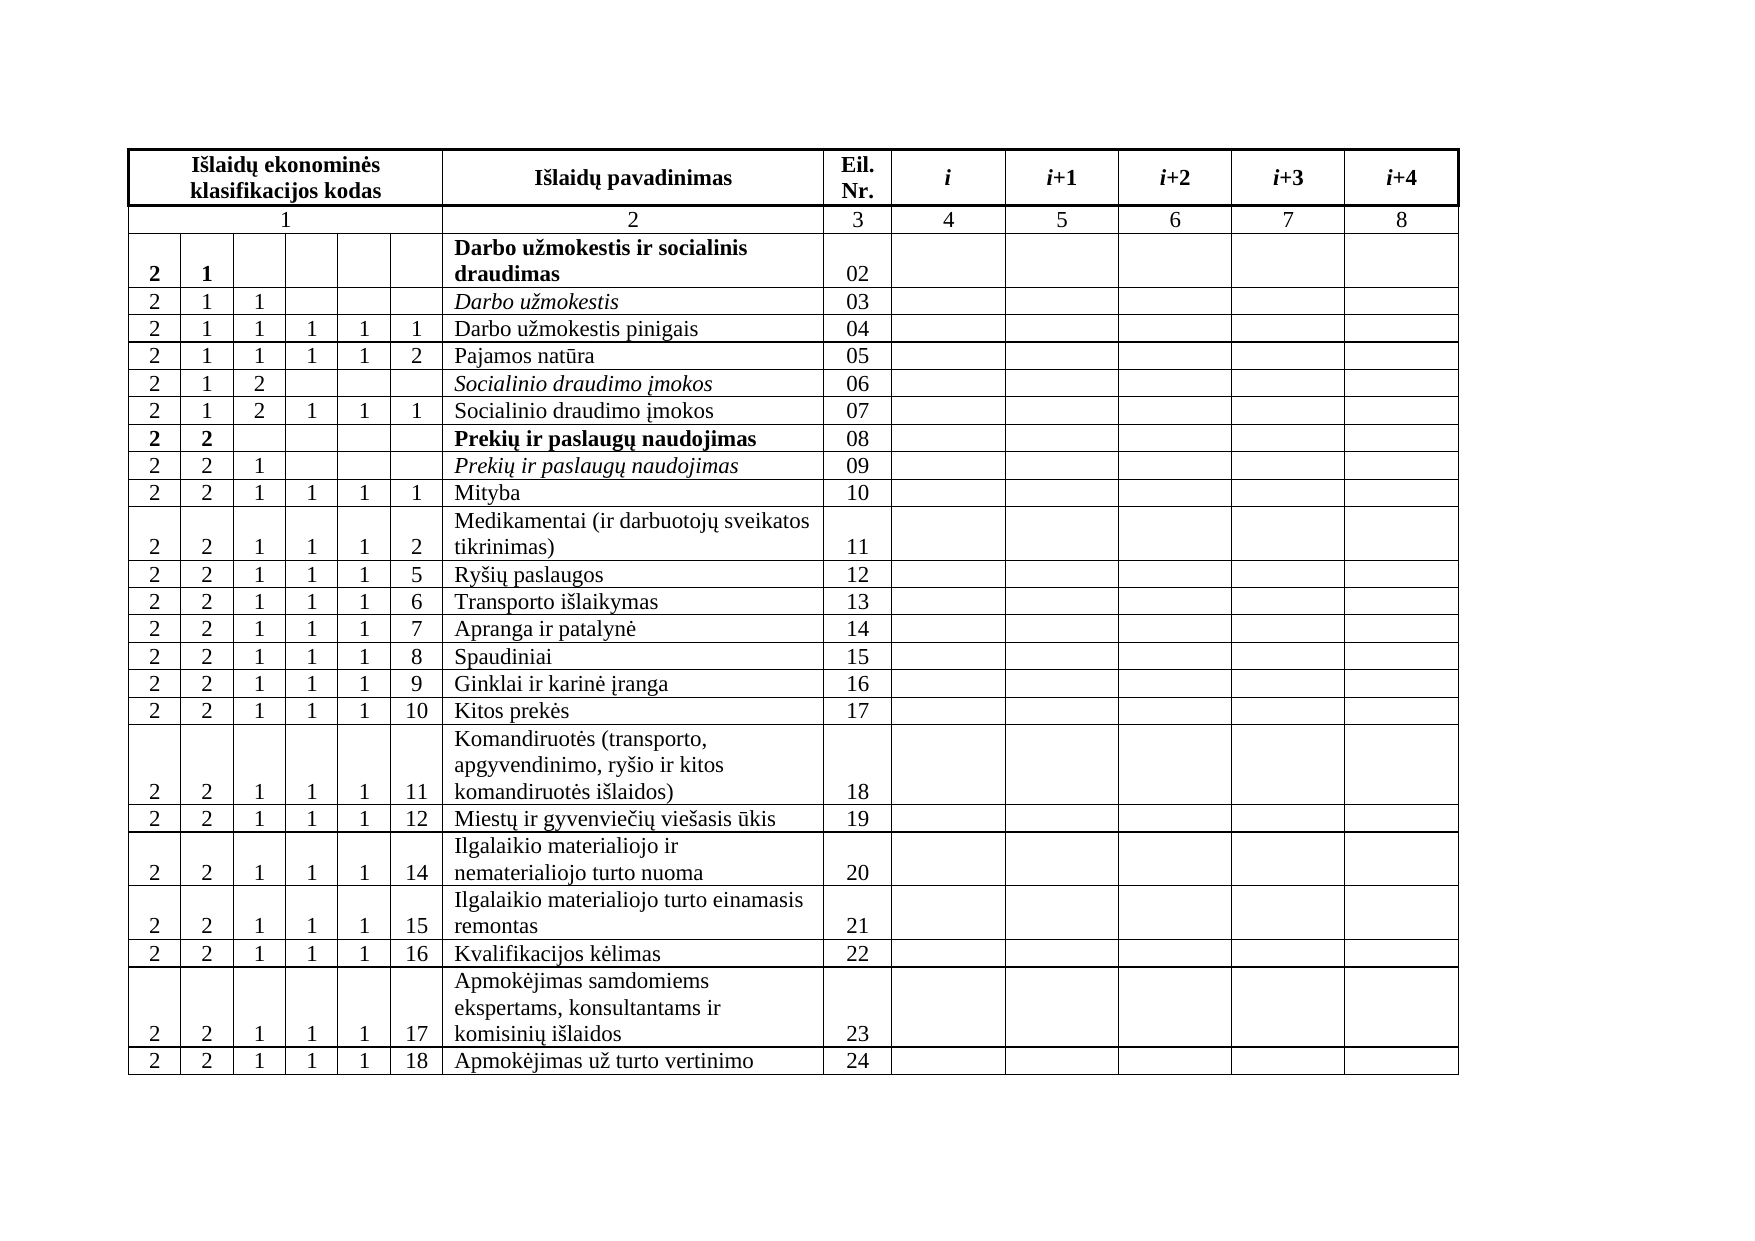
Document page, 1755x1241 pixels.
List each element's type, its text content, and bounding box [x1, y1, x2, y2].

table_cell 1 [286, 1048, 337, 1074]
table_cell 2 [129, 670, 180, 697]
table_cell [391, 452, 442, 478]
table_cell 1 [234, 315, 285, 341]
table_cell [892, 507, 1005, 559]
table_header i+4 [1345, 151, 1457, 203]
table_cell 1 [234, 1048, 285, 1074]
table_cell [1232, 507, 1344, 559]
table_cell 16 [824, 670, 891, 697]
table_cell [1232, 370, 1344, 396]
table_cell [1345, 315, 1458, 341]
table_cell 2 [181, 940, 233, 966]
table_cell [892, 480, 1005, 506]
table_cell 2 [181, 452, 233, 478]
table_cell 1 [338, 343, 390, 369]
table_cell 1 [286, 561, 337, 587]
table_cell [1232, 480, 1344, 506]
table_cell [1232, 288, 1344, 314]
table_cell [1232, 234, 1344, 287]
table_cell 2 [181, 670, 233, 697]
table_cell 2 [129, 370, 180, 396]
table_cell 1 [286, 698, 337, 724]
table_cell 2 [443, 207, 823, 233]
table_cell 1 [181, 234, 233, 287]
table_cell 5 [391, 561, 442, 587]
table_cell [1119, 561, 1231, 587]
table_cell 2 [391, 343, 442, 369]
table_cell [391, 370, 442, 396]
table_cell [1006, 234, 1118, 287]
table_cell 2 [129, 805, 180, 831]
table_cell 22 [824, 940, 891, 966]
table_cell [286, 370, 337, 396]
table_cell Apmokėjimas samdomiems ekspertams, konsultantams ir komisinių išlaidos [443, 968, 823, 1046]
table_cell 1 [286, 805, 337, 831]
table_cell Darbo užmokestis ir socialinis draudimas [443, 234, 823, 287]
table_cell 7 [391, 615, 442, 642]
table_cell 2 [129, 886, 180, 939]
table_cell [234, 425, 285, 451]
table_cell 24 [824, 1048, 891, 1074]
table_cell Mityba [443, 480, 823, 506]
table_header Išlaidų ekonominės klasifikacijos kodas [130, 151, 442, 203]
table_cell [1345, 725, 1458, 804]
table_cell [234, 234, 285, 287]
table_cell [1232, 643, 1344, 669]
table_cell Socialinio draudimo įmokos [443, 370, 823, 396]
table_cell Miestų ir gyvenviečių viešasis ūkis [443, 805, 823, 831]
table_cell [1119, 480, 1231, 506]
table_cell 1 [234, 507, 285, 559]
table_cell 2 [391, 507, 442, 559]
table_cell 1 [234, 615, 285, 642]
table_cell 8 [391, 643, 442, 669]
table_cell [1119, 343, 1231, 369]
table_cell [1006, 288, 1118, 314]
table_cell 2 [129, 940, 180, 966]
table_cell [1006, 940, 1118, 966]
table_cell 2 [129, 315, 180, 341]
table_cell 10 [824, 480, 891, 506]
table_cell [1232, 698, 1344, 724]
table_cell 14 [391, 833, 442, 885]
table_cell Komandiruotės (transporto, apgyvendinimo, ryšio ir kitos komandiruotės išlaidos) [443, 725, 823, 804]
table_cell 2 [181, 507, 233, 559]
table_cell 2 [181, 425, 233, 451]
table_cell 08 [824, 425, 891, 451]
table_cell 1 [338, 615, 390, 642]
table_cell 2 [129, 452, 180, 478]
table_cell [1119, 425, 1231, 451]
table_cell [1006, 343, 1118, 369]
table_cell 1 [286, 588, 337, 614]
table_cell [338, 288, 390, 314]
table_cell [286, 288, 337, 314]
table_cell 1 [338, 480, 390, 506]
table_cell 2 [181, 480, 233, 506]
table_cell 1 [286, 833, 337, 885]
table_cell 1 [286, 615, 337, 642]
table_cell [1345, 343, 1458, 369]
table_cell Prekių ir paslaugų naudojimas [443, 425, 823, 451]
table_cell 2 [129, 234, 180, 287]
table_cell [1232, 968, 1344, 1046]
table_cell Ginklai ir karinė įranga [443, 670, 823, 697]
table_cell [1119, 452, 1231, 478]
table_cell [1345, 670, 1458, 697]
table_cell 1 [286, 940, 337, 966]
table_cell [892, 805, 1005, 831]
table_cell 1 [286, 397, 337, 424]
table_cell 1 [338, 805, 390, 831]
table_cell [1119, 805, 1231, 831]
table_cell [1345, 588, 1458, 614]
table_cell [1345, 370, 1458, 396]
table_cell [1119, 670, 1231, 697]
table_cell [1119, 643, 1231, 669]
table_cell [1232, 425, 1344, 451]
table_cell [1119, 886, 1231, 939]
table_cell [1006, 452, 1118, 478]
table_cell 1 [234, 561, 285, 587]
table_cell [1119, 288, 1231, 314]
table_cell [1006, 643, 1118, 669]
table_cell [286, 452, 337, 478]
table_cell 2 [181, 886, 233, 939]
table_cell [892, 940, 1005, 966]
table_cell 13 [824, 588, 891, 614]
table_cell [1006, 1048, 1118, 1074]
table_cell 09 [824, 452, 891, 478]
table_cell 2 [234, 397, 285, 424]
table_cell Medikamentai (ir darbuotojų sveikatos tikrinimas) [443, 507, 823, 559]
table_cell 1 [338, 643, 390, 669]
table_header i+2 [1119, 151, 1231, 203]
table_cell [1006, 315, 1118, 341]
table_cell [1119, 507, 1231, 559]
table_cell [892, 643, 1005, 669]
table_cell 1 [234, 833, 285, 885]
table_cell 1 [338, 1048, 390, 1074]
table_cell 2 [129, 725, 180, 804]
table_cell Socialinio draudimo įmokos [443, 397, 823, 424]
table_cell 2 [181, 1048, 233, 1074]
table_cell 1 [181, 343, 233, 369]
table_cell 2 [129, 397, 180, 424]
table_cell 1 [338, 886, 390, 939]
table_cell 5 [1006, 207, 1118, 233]
table_cell [1345, 968, 1458, 1046]
table_cell 1 [391, 397, 442, 424]
table_cell [1006, 833, 1118, 885]
table_cell [892, 968, 1005, 1046]
table_cell 23 [824, 968, 891, 1046]
table_cell 2 [129, 643, 180, 669]
table_cell 1 [234, 940, 285, 966]
table_cell 2 [129, 588, 180, 614]
table_cell 06 [824, 370, 891, 396]
table_cell [1006, 370, 1118, 396]
table_cell Apmokėjimas už turto vertinimo [443, 1048, 823, 1074]
table_cell [1006, 480, 1118, 506]
table_cell 1 [181, 370, 233, 396]
table_cell [391, 234, 442, 287]
table_cell 2 [129, 1048, 180, 1074]
table_cell Prekių ir paslaugų naudojimas [443, 452, 823, 478]
table_cell 2 [181, 643, 233, 669]
table_cell [338, 370, 390, 396]
table_cell 10 [391, 698, 442, 724]
table_cell 1 [391, 315, 442, 341]
table_cell [1006, 425, 1118, 451]
table_cell [1119, 370, 1231, 396]
table_cell Darbo užmokestis pinigais [443, 315, 823, 341]
table_header Išlaidų pavadinimas [443, 151, 823, 203]
table_cell 1 [234, 725, 285, 804]
table_cell 2 [181, 968, 233, 1046]
table_cell 3 [824, 207, 891, 233]
table_cell [338, 452, 390, 478]
table_cell [1345, 288, 1458, 314]
table_cell 04 [824, 315, 891, 341]
table_cell Spaudiniai [443, 643, 823, 669]
table_cell [1345, 1048, 1458, 1074]
table_cell [1006, 588, 1118, 614]
table_cell [1345, 507, 1458, 559]
table_cell [1119, 588, 1231, 614]
table_cell [1119, 698, 1231, 724]
table_cell 1 [234, 588, 285, 614]
table_cell 1 [286, 643, 337, 669]
table_cell [1345, 561, 1458, 587]
table_cell 1 [338, 507, 390, 559]
table_cell Kvalifikacijos kėlimas [443, 940, 823, 966]
table_cell 1 [234, 670, 285, 697]
table_cell 1 [338, 588, 390, 614]
table_cell Ryšių paslaugos [443, 561, 823, 587]
table_cell [1119, 234, 1231, 287]
table_cell 1 [338, 725, 390, 804]
table_cell 2 [129, 343, 180, 369]
table_cell [1006, 670, 1118, 697]
table_cell [1006, 805, 1118, 831]
table_cell 2 [129, 425, 180, 451]
table_cell [892, 370, 1005, 396]
table_cell [1119, 397, 1231, 424]
table_cell [1232, 725, 1344, 804]
table_header Eil. Nr. [824, 151, 891, 203]
table_cell 21 [824, 886, 891, 939]
table_cell 1 [286, 315, 337, 341]
table_cell 8 [1345, 207, 1458, 233]
table_cell 1 [286, 886, 337, 939]
table_cell [892, 397, 1005, 424]
table_cell [1006, 725, 1118, 804]
table_cell [1345, 833, 1458, 885]
table_cell Darbo užmokestis [443, 288, 823, 314]
table_cell 1 [234, 698, 285, 724]
table_cell [338, 234, 390, 287]
table_cell 1 [286, 968, 337, 1046]
table_cell [892, 725, 1005, 804]
table_cell [1345, 480, 1458, 506]
table_cell 1 [181, 397, 233, 424]
table_cell [1119, 940, 1231, 966]
table_cell 18 [391, 1048, 442, 1074]
table_cell 11 [824, 507, 891, 559]
table_cell 1 [234, 343, 285, 369]
table_cell [286, 234, 337, 287]
table_cell 1 [286, 480, 337, 506]
table_cell [1345, 234, 1458, 287]
table_cell [892, 698, 1005, 724]
table_cell [892, 452, 1005, 478]
table_cell [892, 343, 1005, 369]
table_cell 18 [824, 725, 891, 804]
table_cell 1 [234, 805, 285, 831]
table_cell [1232, 615, 1344, 642]
table_cell Pajamos natūra [443, 343, 823, 369]
table_cell 1 [338, 940, 390, 966]
table_cell 1 [338, 397, 390, 424]
table_cell 03 [824, 288, 891, 314]
table_cell 1 [234, 968, 285, 1046]
table_cell 1 [181, 315, 233, 341]
table_cell [1232, 561, 1344, 587]
table_cell [391, 425, 442, 451]
table_cell 2 [129, 833, 180, 885]
table_cell 6 [391, 588, 442, 614]
table_cell Transporto išlaikymas [443, 588, 823, 614]
table_cell 2 [129, 561, 180, 587]
table_cell [1006, 886, 1118, 939]
table_cell Ilgalaikio materialiojo turto einamasis remontas [443, 886, 823, 939]
table_cell [892, 561, 1005, 587]
table_cell [1119, 1048, 1231, 1074]
table_cell Ilgalaikio materialiojo ir nematerialiojo turto nuoma [443, 833, 823, 885]
table_cell 16 [391, 940, 442, 966]
table_cell 14 [824, 615, 891, 642]
table_cell 2 [234, 370, 285, 396]
table_cell [1006, 507, 1118, 559]
table_cell 1 [234, 452, 285, 478]
table_cell [1119, 615, 1231, 642]
table_cell [1232, 670, 1344, 697]
table_cell 1 [234, 886, 285, 939]
table_cell [1119, 968, 1231, 1046]
table_cell 20 [824, 833, 891, 885]
table_cell [1345, 940, 1458, 966]
table_cell [286, 425, 337, 451]
table_header i+1 [1006, 151, 1118, 203]
table_cell 12 [391, 805, 442, 831]
table_cell 1 [286, 725, 337, 804]
table_cell [892, 588, 1005, 614]
table_cell [1345, 452, 1458, 478]
table_cell [1232, 397, 1344, 424]
table_cell [338, 425, 390, 451]
table_cell [1006, 561, 1118, 587]
table_cell [1232, 452, 1344, 478]
table_cell 2 [181, 833, 233, 885]
table_cell 2 [129, 507, 180, 559]
table_cell [1345, 805, 1458, 831]
table_cell [1232, 315, 1344, 341]
table_cell 2 [181, 561, 233, 587]
table_cell [1006, 615, 1118, 642]
table_cell 1 [234, 643, 285, 669]
table_cell 07 [824, 397, 891, 424]
table_cell [1345, 886, 1458, 939]
table_cell 1 [286, 343, 337, 369]
table_cell 6 [1119, 207, 1231, 233]
table_cell [892, 670, 1005, 697]
table_cell 1 [391, 480, 442, 506]
table_cell 05 [824, 343, 891, 369]
table_cell 9 [391, 670, 442, 697]
table_cell 1 [286, 670, 337, 697]
table_cell [1232, 805, 1344, 831]
table_cell 1 [338, 968, 390, 1046]
table_cell 1 [338, 670, 390, 697]
table_cell [1006, 397, 1118, 424]
table_cell [1345, 643, 1458, 669]
table_cell Apranga ir patalynė [443, 615, 823, 642]
table_cell 1 [181, 288, 233, 314]
table_cell [892, 425, 1005, 451]
table_cell [1232, 886, 1344, 939]
table_cell Kitos prekės [443, 698, 823, 724]
table_cell [1232, 833, 1344, 885]
table_cell [1345, 615, 1458, 642]
table_cell 2 [129, 968, 180, 1046]
table_cell 12 [824, 561, 891, 587]
table_cell 2 [181, 615, 233, 642]
table_cell 2 [129, 698, 180, 724]
table_cell 1 [286, 507, 337, 559]
table_cell [1119, 833, 1231, 885]
table_cell 2 [129, 288, 180, 314]
table_header i [892, 151, 1005, 203]
table_cell [1119, 725, 1231, 804]
table_cell 1 [338, 315, 390, 341]
table_cell 17 [391, 968, 442, 1046]
table_cell [1232, 588, 1344, 614]
table_cell 2 [129, 615, 180, 642]
table_cell 1 [338, 833, 390, 885]
table_cell 4 [892, 207, 1005, 233]
table_cell [892, 615, 1005, 642]
table_cell [892, 833, 1005, 885]
table_cell 1 [234, 288, 285, 314]
table_cell [1345, 698, 1458, 724]
table_cell 2 [181, 805, 233, 831]
table_cell [1345, 425, 1458, 451]
table_cell [1345, 397, 1458, 424]
table_cell 7 [1232, 207, 1344, 233]
table_cell 1 [234, 480, 285, 506]
table_cell [1119, 315, 1231, 341]
table_cell [892, 288, 1005, 314]
table_cell 11 [391, 725, 442, 804]
table_header i+3 [1232, 151, 1344, 203]
table_cell [391, 288, 442, 314]
table_cell 19 [824, 805, 891, 831]
table_cell [1232, 1048, 1344, 1074]
table_cell [1006, 698, 1118, 724]
table_cell 15 [824, 643, 891, 669]
table_cell [892, 886, 1005, 939]
table_cell 2 [181, 725, 233, 804]
table_cell 2 [181, 588, 233, 614]
table_cell 2 [181, 698, 233, 724]
table_cell [892, 1048, 1005, 1074]
table_cell 1 [338, 561, 390, 587]
table_cell [892, 234, 1005, 287]
table_cell [1006, 968, 1118, 1046]
table_cell [1232, 343, 1344, 369]
table_cell 15 [391, 886, 442, 939]
table_cell [1232, 940, 1344, 966]
table_cell 1 [129, 207, 442, 233]
table_cell 1 [338, 698, 390, 724]
table_cell 17 [824, 698, 891, 724]
table_cell 02 [824, 234, 891, 287]
table_cell [892, 315, 1005, 341]
table_cell 2 [129, 480, 180, 506]
